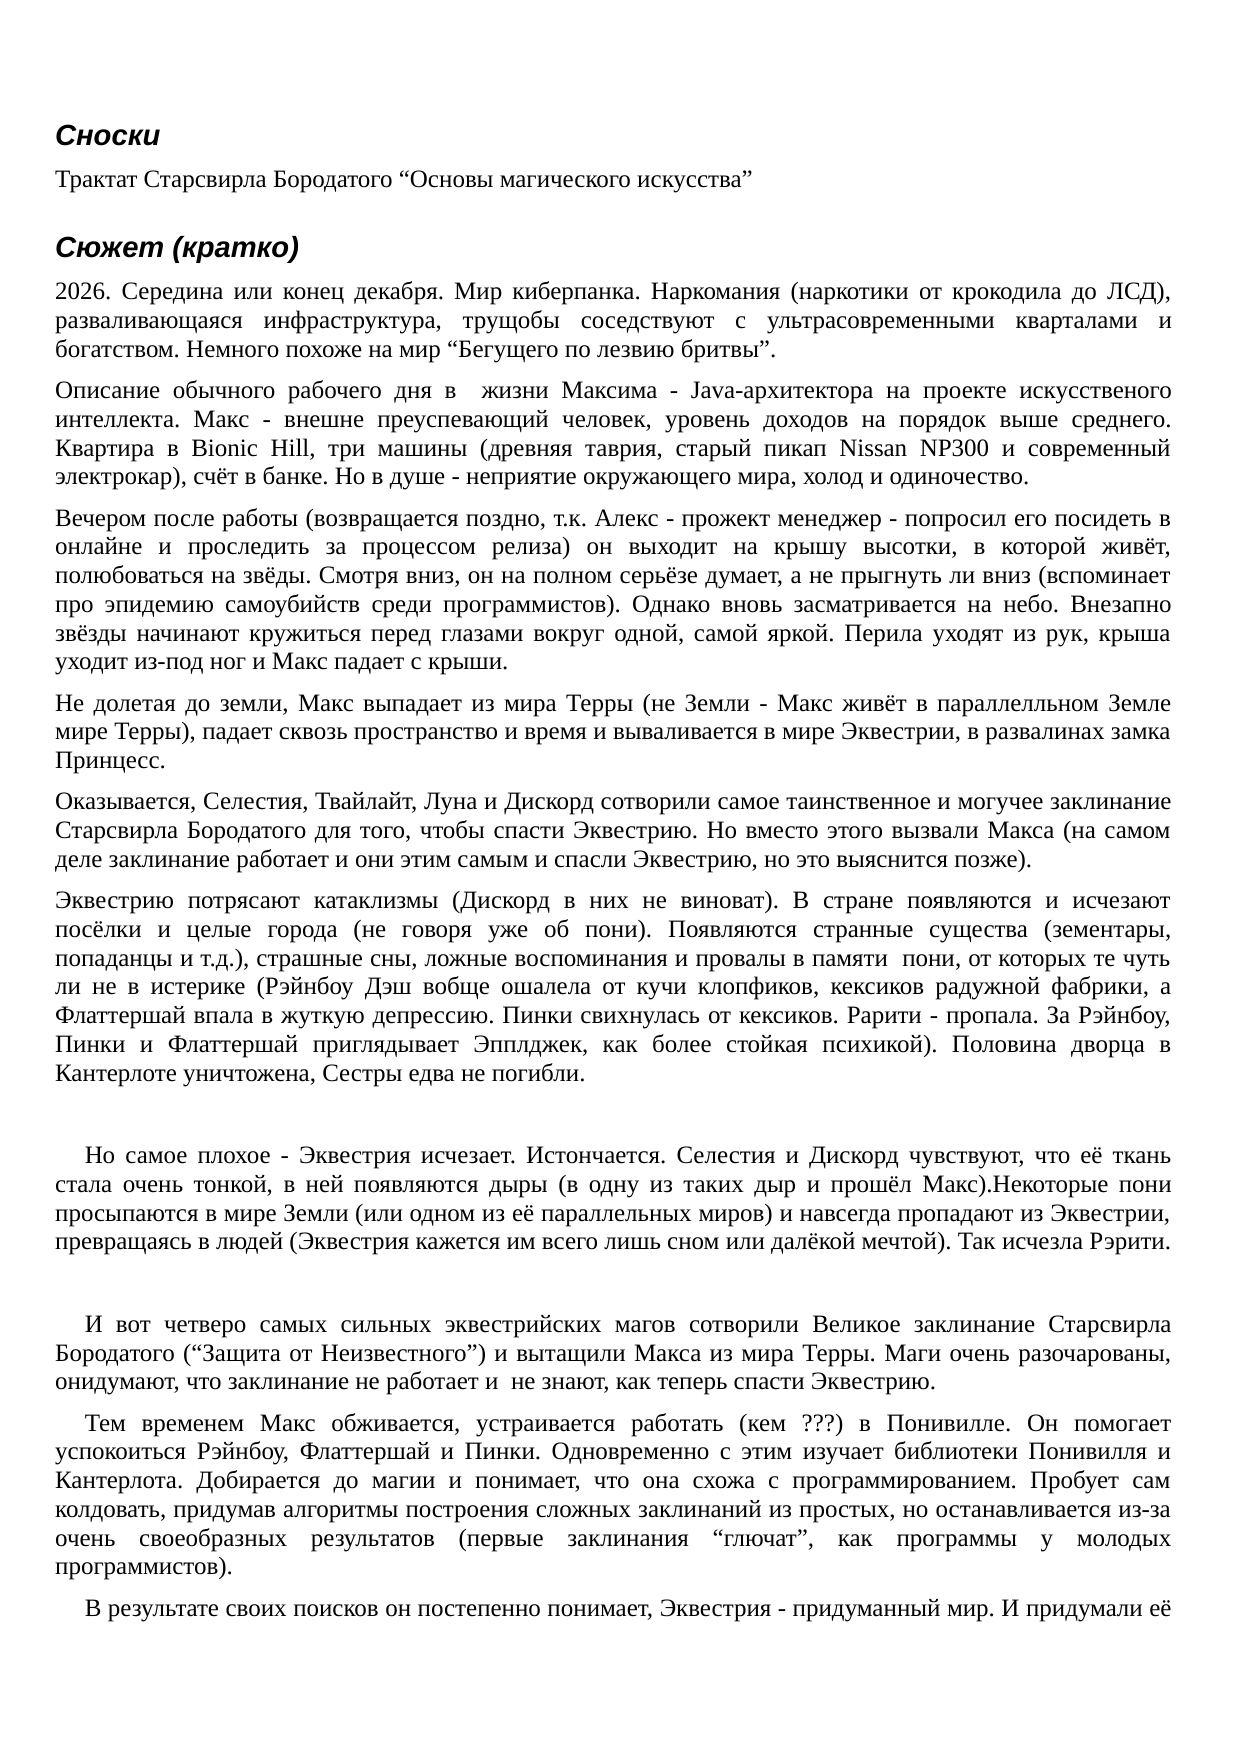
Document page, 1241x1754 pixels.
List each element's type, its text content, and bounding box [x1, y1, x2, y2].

subtitle Сюжет (кратко) [55, 230, 1172, 264]
text 2026. Середина или конец декабря. Мир киберпанка. Наркомания (наркотики от крокодила до ЛСД), разваливающаяся инфраструктура, трущобы соседствуют с ультрасовременными кварталами и богатством. Немного похоже на мир “Бегущего по лезвию бритвы”. [55, 276, 1172, 363]
text Тем временем Макс обживается, устраивается работать (кем ???) в Понивилле. Он помогает успокоиться Рэйнбоу, Флаттершай и Пинки. Одновременно с этим изучает библиотеки Понивилля и Кантерлота. Добирается до магии и понимает, что она схожа с программированием. Пробует сам колдовать, придумав алгоритмы построения сложных заклинаний из простых, но останавливается из-за очень своеобразных результатов (первые заклинания “глючат”, как программы у молодых программистов). [55, 1408, 1172, 1580]
text И вот четверо самых сильных эквестрийских магов сотворили Великое заклинание Старсвирла Бородатого (“Защита от Неизвестного”) и вытащили Макса из мира Терры. Маги очень разочарованы, онидумают, что заклинание не работает и не знают, как теперь спасти Эквестрию. [55, 1309, 1172, 1395]
text Но самое плохое - Эквестрия исчезает. Истончается. Селестия и Дискорд чувствуют, что её ткань стала очень тонкой, в ней появляются дыры (в одну из таких дыр и прошёл Макс).Некоторые пони просыпаются в мире Земли (или одном из её параллельных миров) и навсегда пропадают из Эквестрии, превращаясь в людей (Эквестрия кажется им всего лишь сном или далёкой мечтой). Так исчезла Рэрити. [55, 1140, 1172, 1255]
text Вечером после работы (возвращается поздно, т.к. Алекс - прожект менеджер - попросил его посидеть в онлайне и проследить за процессом релиза) он выходит на крышу высотки, в которой живёт, полюбоваться на звёды. Смотря вниз, он на полном серьёзе думает, а не прыгнуть ли вниз (вспоминает про эпидемию самоубийств среди программистов). Однако вновь засматривается на небо. Внезапно звёзды начинают кружиться перед глазами вокруг одной, самой яркой. Перила уходят из рук, крыша уходит из-под ног и Макс падает с крыши. [55, 503, 1172, 675]
text Описание обычного рабочего дня в жизни Максима - Java-архитектора на проекте искусственого интеллекта. Макс - внешне преуспевающий человек, уровень доходов на порядок выше среднего. Квартира в Bionic Hill, три машины (древняя таврия, старый пикап Nissan NP300 и современный электрокар), счёт в банке. Но в душе - неприятие окружающего мира, холод и одиночество. [55, 375, 1172, 490]
text В результате своих поисков он постепенно понимает, Эквестрия - придуманный мир. И придумали её [55, 1593, 1172, 1621]
text Оказывается, Селестия, Твайлайт, Луна и Дискорд сотворили самое таинственное и могучее заклинание Старсвирла Бородатого для того, чтобы спасти Эквестрию. Но вместо этого вызвали Макса (на самом деле заклинание работает и они этим самым и спасли Эквестрию, но это выяснится позже). [55, 786, 1172, 873]
text Не долетая до земли, Макс выпадает из мира Терры (не Земли - Макс живёт в параллелльном Земле мире Терры), падает сквозь пространство и время и вываливается в мире Эквестрии, в развалинах замка Принцесс. [55, 688, 1172, 774]
text Трактат Старсвирла Бородатого “Основы магического искусства” [55, 164, 1172, 193]
text Эквестрию потрясают катаклизмы (Дискорд в них не виноват). В стране появляются и исчезают посёлки и целые города (не говоря уже об пони). Появляются странные существа (зементары, попаданцы и т.д.), страшные сны, ложные воспоминания и провалы в памяти пони, от которых те чуть ли не в истерике (Рэйнбоу Дэш вобще ошалела от кучи клопфиков, кексиков радужной фабрики, а Флаттершай впала в жуткую депрессию. Пинки свихнулась от кексиков. Рарити - пропала. За Рэйнбоу, Пинки и Флаттершай приглядывает Эпплджек, как более стойкая психикой). Половина дворца в Кантерлоте уничтожена, Сестры едва не погибли. [55, 885, 1172, 1086]
subtitle Сноски [55, 118, 1172, 152]
